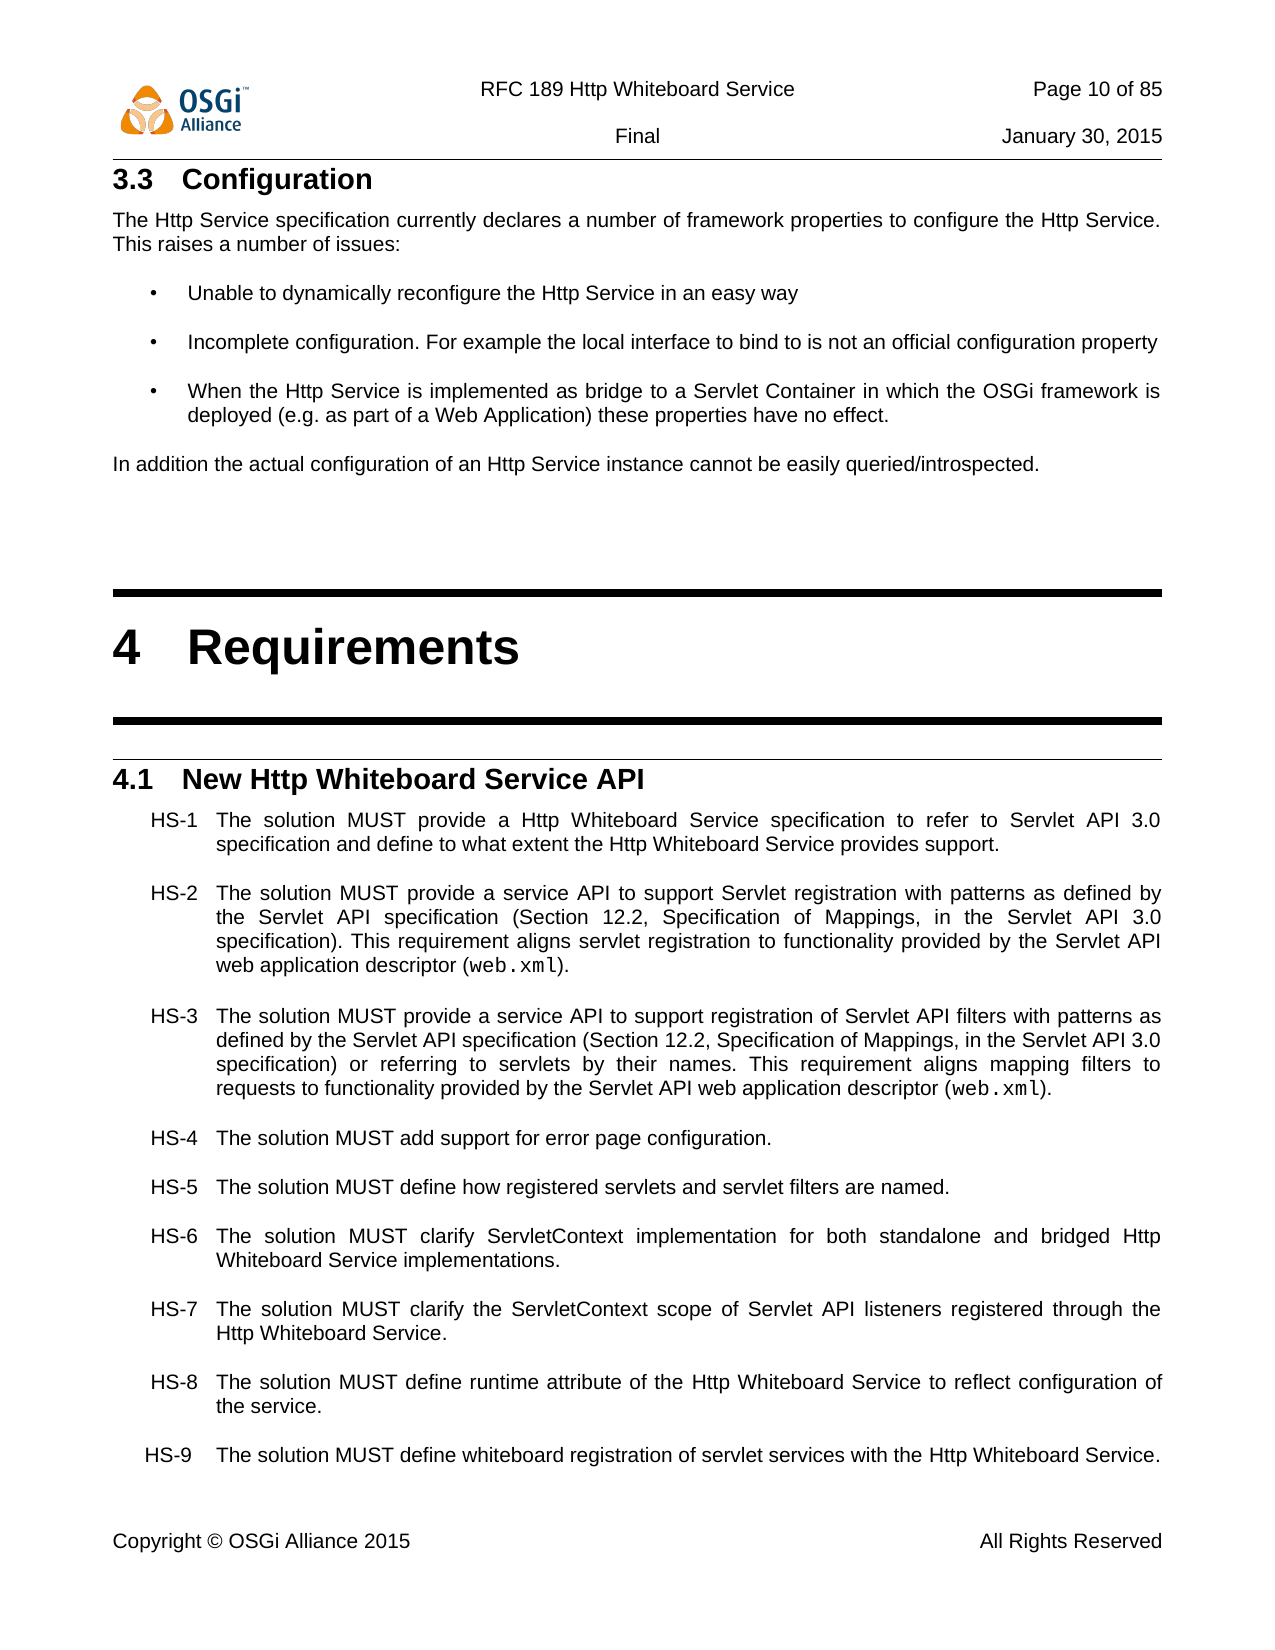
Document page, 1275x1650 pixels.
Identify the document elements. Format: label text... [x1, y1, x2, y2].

list Unable to dynamically reconfigure the Http Service in an easy way [150, 281, 1162, 305]
list Incomplete configuration. For example the local interface to bind to is not an official configuration property [150, 330, 1162, 354]
subtitle New Http Whiteboard Service API [112, 760, 1162, 795]
list The solution MUST provide a service API to support Servlet registration with patterns as defined by the Servlet API specification (Section 12.2, Specification of Mappings, in the Servlet API 3.0 specification). This requirement aligns servlet registration to functionality provided by the Servlet API web application descriptor (web.xml). [150, 881, 1162, 978]
list The solution MUST add support for error page configuration. [150, 1126, 1162, 1150]
list The solution MUST provide a Http Whiteboard Service specification to refer to Servlet API 3.0 specification and define to what extent the Http Whiteboard Service provides support. [150, 808, 1162, 856]
subtitle Configuration [112, 160, 1162, 196]
list The solution MUST define how registered servlets and servlet filters are named. [150, 1175, 1162, 1199]
picture [113, 78, 257, 142]
list The solution MUST clarify the ServletContext scope of Servlet API listeners registered through the Http Whiteboard Service. [150, 1297, 1162, 1345]
subtitle Requirements [112, 590, 1162, 725]
text The Http Service specification currently declares a number of framework properties to configure the Http Service. This raises a number of issues: [112, 208, 1162, 256]
text In addition the actual configuration of an Http Service instance cannot be easily queried/introspected. [112, 452, 1162, 476]
list The solution MUST clarify ServletContext implementation for both standalone and bridged Http Whiteboard Service implementations. [150, 1224, 1162, 1272]
list The solution MUST define whiteboard registration of servlet services with the Http Whiteboard Service. [144, 1443, 1162, 1467]
list The solution MUST define runtime attribute of the Http Whiteboard Service to reflect configuration of the service. [150, 1370, 1162, 1418]
list The solution MUST provide a service API to support registration of Servlet API filters with patterns as defined by the Servlet API specification (Section 12.2, Specification of Mappings, in the Servlet API 3.0 specification) or referring to servlets by their names. This requirement aligns mapping filters to requests to functionality provided by the Servlet API web application descriptor (web.xml). [150, 1003, 1162, 1101]
list When the Http Service is implemented as bridge to a Servlet Container in which the OSGi framework is deployed (e.g. as part of a Web Application) these properties have no effect. [150, 379, 1162, 427]
